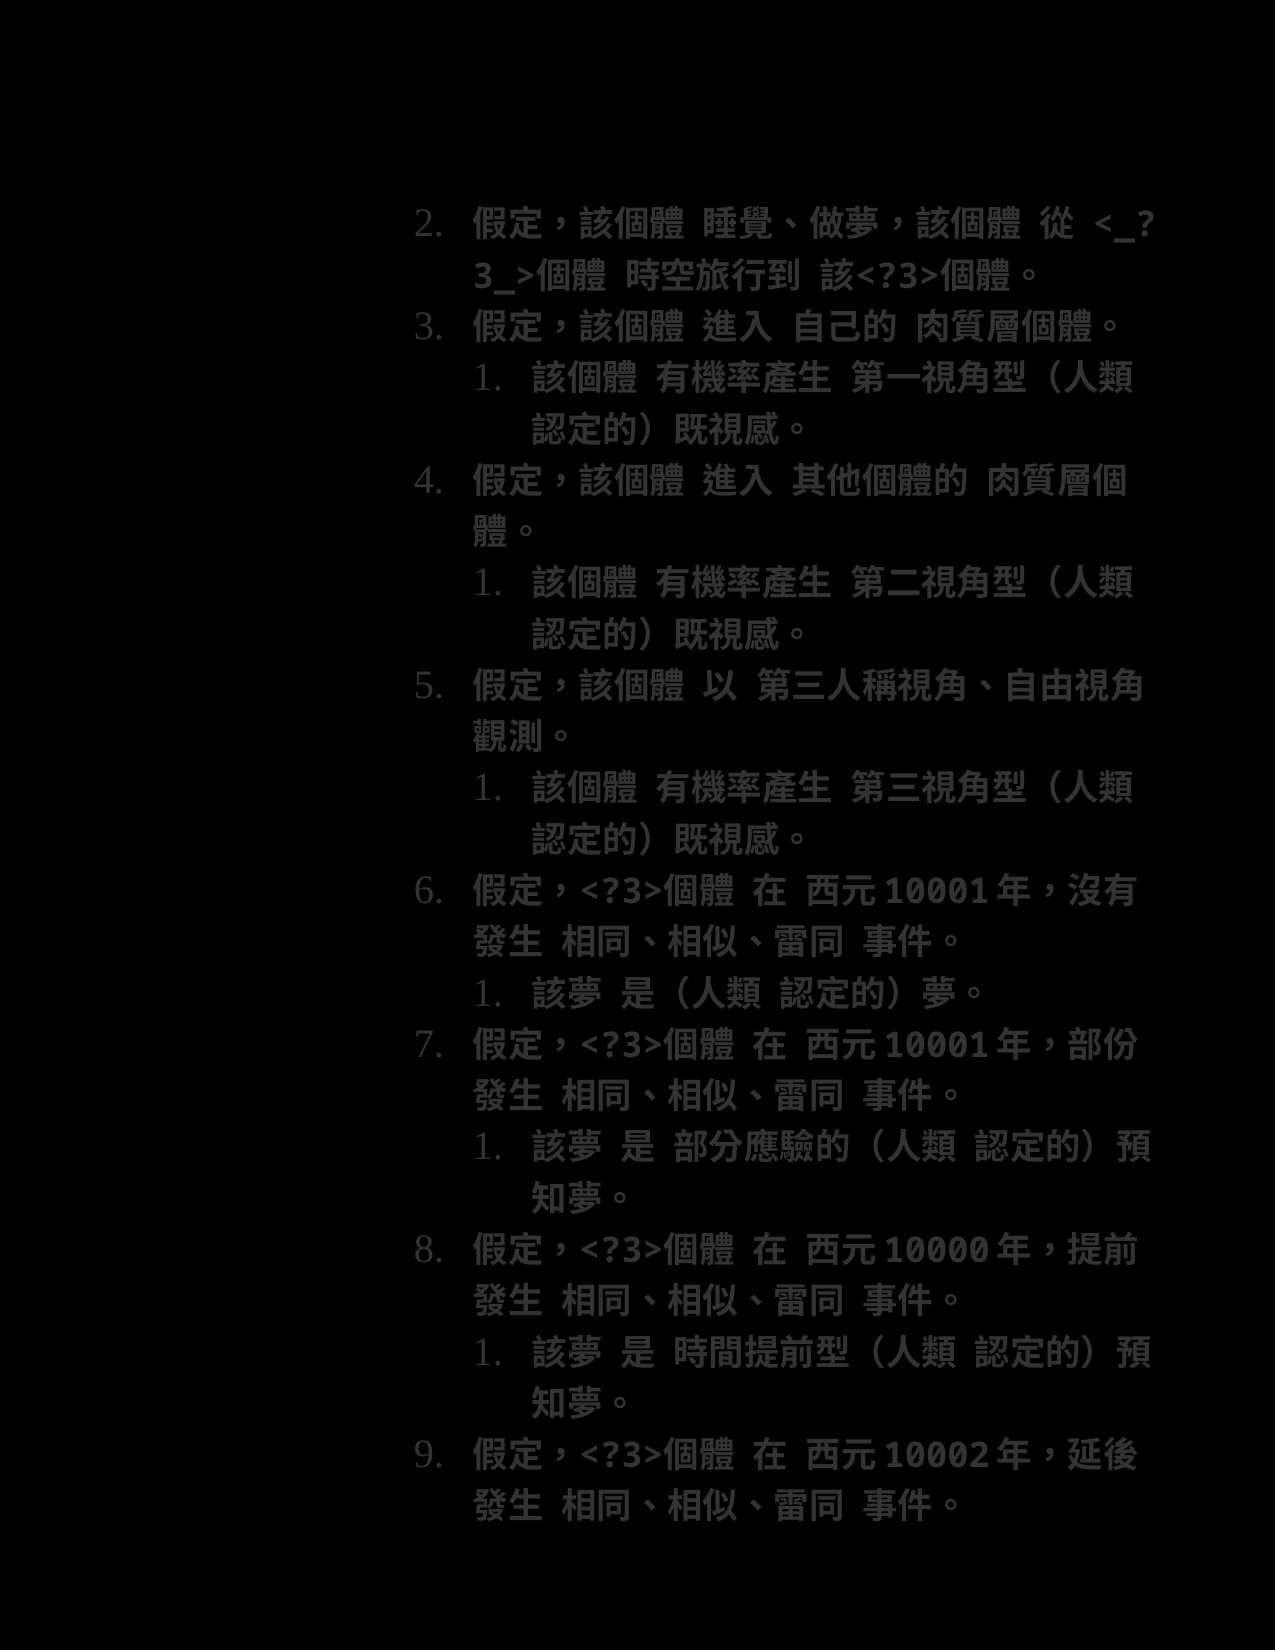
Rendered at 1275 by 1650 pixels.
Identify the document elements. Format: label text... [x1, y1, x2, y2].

list 假定，該個體 睡覺、做夢，該個體 從 <_?3_>個體 時空旅行到 該<?3>個體。 [413, 196, 1157, 298]
list 假定，<?3>個體 在 西元10000年，提前發生 相同、相似、雷同 事件。 [413, 1221, 1157, 1324]
list 假定，<?3>個體 在 西元10001年，部份發生 相同、相似、雷同 事件。 [413, 1016, 1157, 1119]
list 假定，該個體 以 第三人稱視角、自由視角 觀測。 [413, 657, 1157, 760]
list 假定，該個體 進入 自己的 肉質層個體。 [413, 298, 1157, 350]
list 該個體 有機率產生 第二視角型（人類 認定的）既視感。 [472, 555, 1157, 657]
list 該個體 有機率產生 第三視角型（人類 認定的）既視感。 [472, 760, 1157, 862]
list 該夢 是（人類 認定的）夢。 [472, 965, 1157, 1016]
list 該夢 是 部分應驗的（人類 認定的）預知夢。 [472, 1119, 1157, 1221]
list 該個體 有機率產生 第一視角型（人類 認定的）既視感。 [472, 350, 1157, 452]
list 假定，該個體 進入 其他個體的 肉質層個體。 [413, 452, 1157, 555]
list 假定，<?3>個體 在 西元10001年，沒有發生 相同、相似、雷同 事件。 [413, 862, 1157, 965]
list 假定，<?3>個體 在 西元10002年，延後發生 相同、相似、雷同 事件。 [413, 1426, 1157, 1529]
list 該夢 是 時間提前型（人類 認定的）預知夢。 [472, 1324, 1157, 1426]
